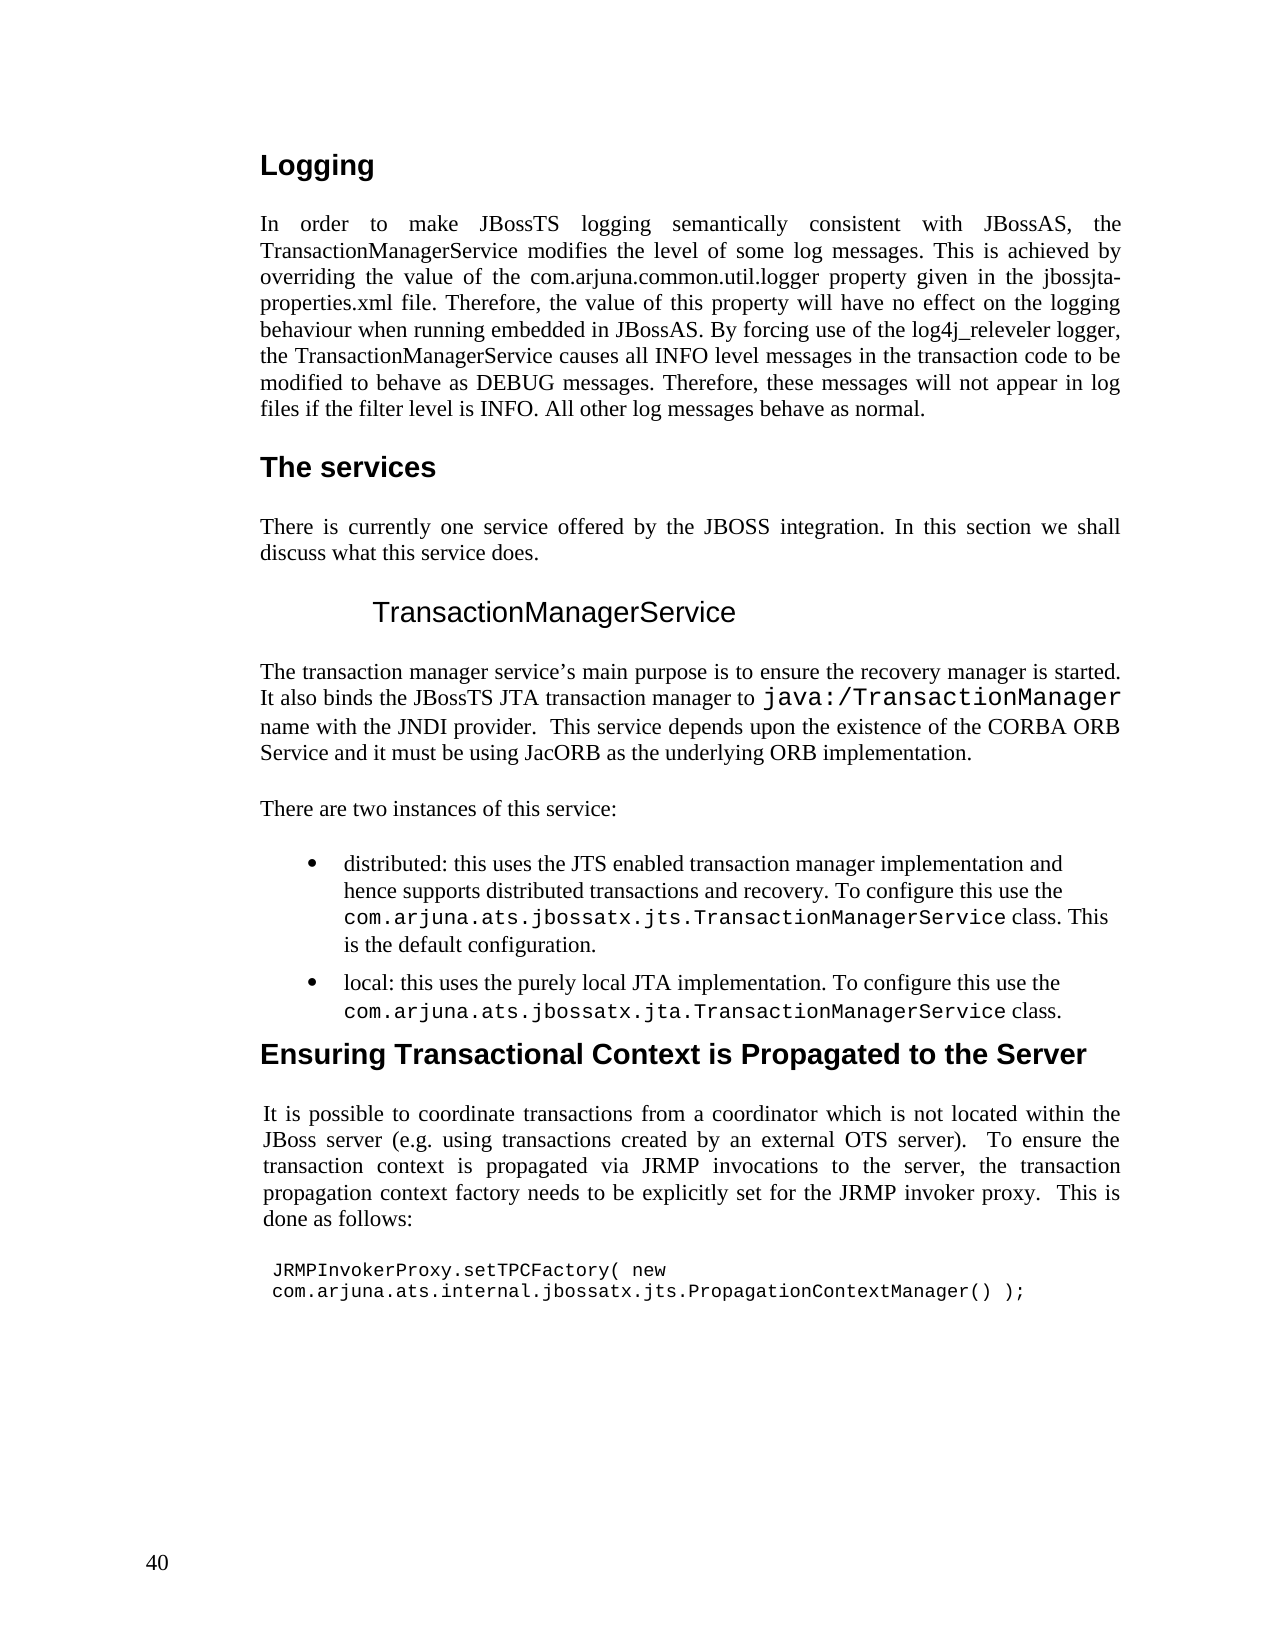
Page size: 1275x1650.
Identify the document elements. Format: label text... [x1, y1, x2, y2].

text The transaction manager service’s main purpose is to ensure the recovery manager is started. It also binds the JBossTS JTA transaction manager to java:/TransactionManager name with the JNDI provider. This service depends upon the existence of the CORBA ORB Service and it must be using JacORB as the underlying ORB implementation. [260, 658, 1122, 766]
subtitle Logging [148, 148, 1122, 181]
list local: this uses the purely local JTA implementation. To configure this use the com.arjuna.ats.jbossatx.jta.TransactionManagerService class. [308, 969, 1122, 1025]
subtitle Ensuring Transactional Context is Propagated to the Server [148, 1037, 1122, 1071]
text It is possible to coordinate transactions from a coordinator which is not located within the JBoss server (e.g. using transactions created by an external OTS server). To ensure the transaction context is propagated via JRMP invocations to the server, the transaction propagation context factory needs to be explicitly set for the JRMP invoker proxy. This is done as follows: [263, 1100, 1122, 1232]
list distributed: this uses the JTS enabled transaction manager implementation and hence supports distributed transactions and recovery. To configure this use the com.arjuna.ats.jbossatx.jts.TransactionManagerService class. This is the default configuration. [308, 850, 1122, 957]
subtitle The services [148, 450, 1122, 484]
subtitle TransactionManagerService [148, 595, 1122, 628]
text There are two instances of this service: [260, 795, 1122, 821]
text In order to make JBossTS logging semantically consistent with JBossAS, the TransactionManagerService modifies the level of some log messages. This is achieved by overriding the value of the com.arjuna.common.util.logger property given in the jbossjta-properties.xml file. Therefore, the value of this property will have no effect on the logging behaviour when running embedded in JBossAS. By forcing use of the log4j_releveler logger, the TransactionManagerService causes all INFO level messages in the transaction code to be modified to behave as DEBUG messages. Therefore, these messages will not appear in log files if the filter level is INFO. All other log messages behave as normal. [260, 210, 1122, 421]
text JRMPInvokerProxy.setTPCFactory( new com.arjuna.ats.internal.jbossatx.jts.PropagationContextManager() ); [272, 1261, 1122, 1303]
text There is currently one service offered by the JBOSS integration. In this section we shall discuss what this service does. [260, 513, 1122, 566]
